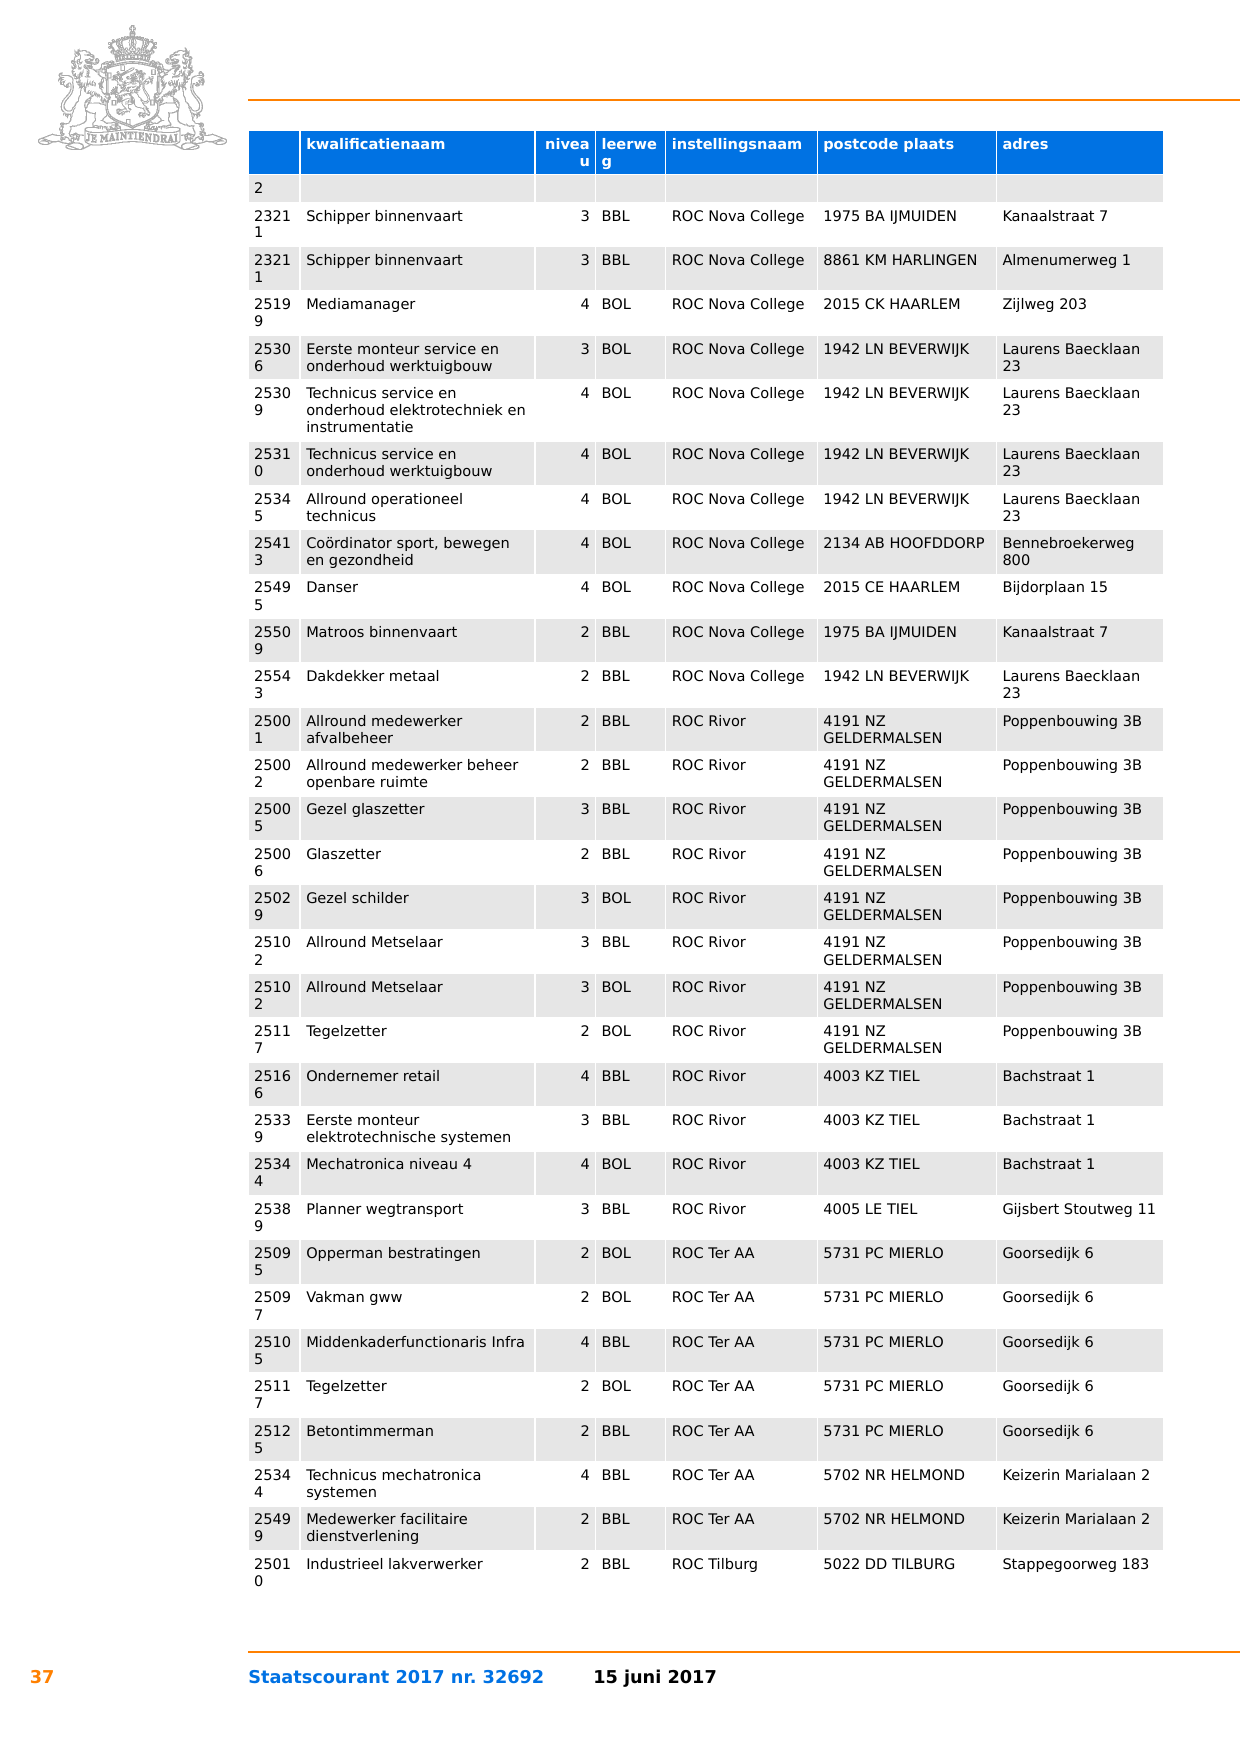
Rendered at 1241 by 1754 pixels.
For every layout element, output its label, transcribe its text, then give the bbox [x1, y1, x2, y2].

table_cell BOL [596, 885, 665, 929]
table_cell Laurens Baecklaan 23 [997, 664, 1163, 707]
table_cell BOL [596, 1019, 665, 1062]
table_header postcode plaats [818, 131, 996, 174]
table_cell ROC Nova College [666, 203, 817, 246]
table_cell ROC Rivor [666, 1019, 817, 1062]
table_cell 25306 [249, 336, 299, 379]
table_cell 1942 LN BEVERWIJK [818, 486, 996, 529]
table_cell 3 [536, 974, 595, 1017]
table_cell Zijlweg 203 [997, 291, 1163, 335]
table_cell BBL [596, 841, 665, 884]
table_cell BOL [596, 442, 665, 485]
table_cell BBL [596, 664, 665, 707]
table_cell Poppenbouwing 3B [997, 930, 1163, 973]
table_cell BBL [596, 1418, 665, 1461]
table_cell 3 [536, 797, 595, 840]
table_cell Eerste monteur service en onderhoud werktuigbouw [301, 336, 534, 379]
table_cell BBL [596, 1507, 665, 1550]
table_header adres [997, 131, 1163, 174]
table_cell Goorsedijk 6 [997, 1418, 1163, 1461]
table_cell Gezel glaszetter [301, 797, 534, 840]
table_cell 2 [536, 1507, 595, 1550]
table_cell 25005 [249, 797, 299, 840]
table_cell BBL [596, 708, 665, 751]
table_cell Matroos binnenvaart [301, 619, 534, 662]
table_cell ROC Rivor [666, 930, 817, 973]
table_cell 25117 [249, 1374, 299, 1417]
table_cell 25002 [249, 752, 299, 796]
table_cell Allround Metselaar [301, 930, 534, 973]
table_cell 5022 DD TILBURG [818, 1551, 996, 1594]
table_cell Medewerker facilitaire dienstverlening [301, 1507, 534, 1550]
table_cell ROC Tilburg [666, 1551, 817, 1594]
table_cell 25102 [249, 930, 299, 973]
table_cell Poppenbouwing 3B [997, 752, 1163, 796]
table_cell Mediamanager [301, 291, 534, 335]
table_cell Allround operationeel technicus [301, 486, 534, 529]
table_cell ROC Nova College [666, 575, 817, 618]
table_cell 25001 [249, 708, 299, 751]
table_cell 4191 NZ GELDERMALSEN [818, 752, 996, 796]
table_cell 2015 CK HAARLEM [818, 291, 996, 335]
table_cell 2 [536, 1374, 595, 1417]
table_cell Vakman gww [301, 1285, 534, 1328]
table_cell ROC Rivor [666, 1152, 817, 1195]
table_cell 2 [536, 1551, 595, 1594]
table_cell [666, 175, 817, 202]
table_cell BOL [596, 291, 665, 335]
table_cell BBL [596, 1107, 665, 1151]
table_cell ROC Ter AA [666, 1418, 817, 1461]
table_cell BBL [596, 752, 665, 796]
table_cell ROC Nova College [666, 380, 817, 441]
table_cell 4003 KZ TIEL [818, 1063, 996, 1106]
table_cell BOL [596, 380, 665, 441]
table_cell 25310 [249, 442, 299, 485]
table_cell 2 [536, 1019, 595, 1062]
table_cell Stappegoorweg 183 [997, 1551, 1163, 1594]
table_cell 2134 AB HOOFDDORP [818, 530, 996, 574]
table_header niveau [536, 131, 595, 174]
table_cell ROC Rivor [666, 1063, 817, 1106]
table_cell 3 [536, 336, 595, 379]
table_cell Laurens Baecklaan 23 [997, 336, 1163, 379]
table_cell 2 [536, 1285, 595, 1328]
table_cell BOL [596, 486, 665, 529]
table_cell ROC Ter AA [666, 1462, 817, 1506]
table_cell 4 [536, 1152, 595, 1195]
table_cell 25499 [249, 1507, 299, 1550]
table_cell 4191 NZ GELDERMALSEN [818, 1019, 996, 1062]
table_cell ROC Rivor [666, 841, 817, 884]
table_cell 25543 [249, 664, 299, 707]
table_cell ROC Rivor [666, 1107, 817, 1151]
table_cell BBL [596, 1462, 665, 1506]
table_cell 3 [536, 930, 595, 973]
table_cell 5731 PC MIERLO [818, 1418, 996, 1461]
table_cell 1942 LN BEVERWIJK [818, 380, 996, 441]
table_cell 3 [536, 247, 595, 290]
table_cell 25199 [249, 291, 299, 335]
table_cell Gijsbert Stoutweg 11 [997, 1196, 1163, 1239]
table_cell ROC Nova College [666, 336, 817, 379]
table_cell Bachstraat 1 [997, 1107, 1163, 1151]
table_cell BBL [596, 203, 665, 246]
table_cell 25095 [249, 1240, 299, 1284]
table_cell Allround Metselaar [301, 974, 534, 1017]
table_cell 4191 NZ GELDERMALSEN [818, 841, 996, 884]
table_cell [818, 175, 996, 202]
table_cell Tegelzetter [301, 1019, 534, 1062]
table_cell 5702 NR HELMOND [818, 1507, 996, 1550]
table_cell ROC Rivor [666, 797, 817, 840]
table_cell 25125 [249, 1418, 299, 1461]
table_cell 4 [536, 530, 595, 574]
table_cell Goorsedijk 6 [997, 1285, 1163, 1328]
table_cell Laurens Baecklaan 23 [997, 380, 1163, 441]
table_cell 25389 [249, 1196, 299, 1239]
table_cell 3 [536, 885, 595, 929]
table_cell Dakdekker metaal [301, 664, 534, 707]
table_cell Goorsedijk 6 [997, 1329, 1163, 1372]
table_cell Planner wegtransport [301, 1196, 534, 1239]
table_cell Laurens Baecklaan 23 [997, 486, 1163, 529]
table_cell 1942 LN BEVERWIJK [818, 664, 996, 707]
table_cell 4 [536, 575, 595, 618]
table_cell Technicus service en onderhoud werktuigbouw [301, 442, 534, 485]
table_cell 2015 CE HAARLEM [818, 575, 996, 618]
table_cell BBL [596, 1551, 665, 1594]
table_cell 25339 [249, 1107, 299, 1151]
table_cell 25006 [249, 841, 299, 884]
table_cell ROC Nova College [666, 486, 817, 529]
table_cell Poppenbouwing 3B [997, 885, 1163, 929]
table_cell Poppenbouwing 3B [997, 1019, 1163, 1062]
table_cell 25029 [249, 885, 299, 929]
table_cell Poppenbouwing 3B [997, 974, 1163, 1017]
table_cell 4 [536, 291, 595, 335]
table_cell ROC Rivor [666, 974, 817, 1017]
table_cell Danser [301, 575, 534, 618]
table_cell 4191 NZ GELDERMALSEN [818, 797, 996, 840]
table_cell Schipper binnenvaart [301, 203, 534, 246]
table_cell 2 [536, 752, 595, 796]
table_cell BOL [596, 575, 665, 618]
table_cell 4003 KZ TIEL [818, 1107, 996, 1151]
table_cell Bennebroekerweg 800 [997, 530, 1163, 574]
table_cell 25166 [249, 1063, 299, 1106]
table_cell 5702 NR HELMOND [818, 1462, 996, 1506]
table_cell 4005 LE TIEL [818, 1196, 996, 1239]
table_cell 3 [536, 203, 595, 246]
table_cell Goorsedijk 6 [997, 1240, 1163, 1284]
table_cell BOL [596, 336, 665, 379]
table_header kwalificatienaam [301, 131, 534, 174]
table_cell Poppenbouwing 3B [997, 708, 1163, 751]
table_cell 4191 NZ GELDERMALSEN [818, 885, 996, 929]
table_cell Bachstraat 1 [997, 1063, 1163, 1106]
table_header [249, 131, 299, 174]
table_cell ROC Rivor [666, 885, 817, 929]
table_cell 25117 [249, 1019, 299, 1062]
table_cell 23211 [249, 247, 299, 290]
table_cell ROC Rivor [666, 1196, 817, 1239]
table_cell Eerste monteur elektrotechnische systemen [301, 1107, 534, 1151]
table_cell [997, 175, 1163, 202]
table_cell 5731 PC MIERLO [818, 1285, 996, 1328]
table_cell 1975 BA IJMUIDEN [818, 619, 996, 662]
table_cell 25010 [249, 1551, 299, 1594]
table_cell ROC Rivor [666, 708, 817, 751]
table_cell Opperman bestratingen [301, 1240, 534, 1284]
table_cell Almenumerweg 1 [997, 247, 1163, 290]
table_cell 25097 [249, 1285, 299, 1328]
table_cell ROC Ter AA [666, 1329, 817, 1372]
table_cell Keizerin Marialaan 2 [997, 1462, 1163, 1506]
table_cell 5731 PC MIERLO [818, 1374, 996, 1417]
table_cell BBL [596, 619, 665, 662]
table_cell 25102 [249, 974, 299, 1017]
table_cell ROC Ter AA [666, 1285, 817, 1328]
table_cell 8861 KM HARLINGEN [818, 247, 996, 290]
table_cell 25309 [249, 380, 299, 441]
table_cell ROC Nova College [666, 291, 817, 335]
table_cell 2 [536, 664, 595, 707]
table_cell Technicus mechatronica systemen [301, 1462, 534, 1506]
table_cell BOL [596, 530, 665, 574]
table_cell Poppenbouwing 3B [997, 841, 1163, 884]
table_cell 25509 [249, 619, 299, 662]
table_cell Bijdorplaan 15 [997, 575, 1163, 618]
table_cell Kanaalstraat 7 [997, 203, 1163, 246]
table_cell 2 [536, 1418, 595, 1461]
table_cell BOL [596, 1374, 665, 1417]
table_cell 2 [536, 708, 595, 751]
table_header leerweg [596, 131, 665, 174]
table_cell 25345 [249, 486, 299, 529]
table_cell 1975 BA IJMUIDEN [818, 203, 996, 246]
table_header instellingsnaam [666, 131, 817, 174]
table_cell 2 [536, 619, 595, 662]
table_cell 5731 PC MIERLO [818, 1240, 996, 1284]
table_cell Allround medewerker afvalbeheer [301, 708, 534, 751]
table_cell ROC Ter AA [666, 1507, 817, 1550]
table_cell 25344 [249, 1462, 299, 1506]
table_cell Glaszetter [301, 841, 534, 884]
table_cell Industrieel lakverwerker [301, 1551, 534, 1594]
table_cell 3 [536, 1196, 595, 1239]
table_cell BBL [596, 1329, 665, 1372]
table_cell BBL [596, 1196, 665, 1239]
table_cell [301, 175, 534, 202]
table_cell Mechatronica niveau 4 [301, 1152, 534, 1195]
table_cell 23211 [249, 203, 299, 246]
table_cell 1942 LN BEVERWIJK [818, 336, 996, 379]
table_cell Ondernemer retail [301, 1063, 534, 1106]
table_cell BOL [596, 1152, 665, 1195]
table_cell 4 [536, 1329, 595, 1372]
table_cell ROC Ter AA [666, 1374, 817, 1417]
table_cell Goorsedijk 6 [997, 1374, 1163, 1417]
table_cell ROC Nova College [666, 530, 817, 574]
table_cell 4191 NZ GELDERMALSEN [818, 930, 996, 973]
table_cell Schipper binnenvaart [301, 247, 534, 290]
table_cell BOL [596, 974, 665, 1017]
table_cell BBL [596, 930, 665, 973]
table_cell ROC Nova College [666, 247, 817, 290]
table_cell BOL [596, 1240, 665, 1284]
table_cell 4191 NZ GELDERMALSEN [818, 974, 996, 1017]
table_cell 5731 PC MIERLO [818, 1329, 996, 1372]
table_cell 2 [536, 1240, 595, 1284]
table_cell ROC Nova College [666, 619, 817, 662]
table_cell ROC Rivor [666, 752, 817, 796]
table_cell 2 [536, 841, 595, 884]
table_cell Kanaalstraat 7 [997, 619, 1163, 662]
table_cell Tegelzetter [301, 1374, 534, 1417]
table_cell 25105 [249, 1329, 299, 1372]
table_cell BBL [596, 1063, 665, 1106]
table_cell 4003 KZ TIEL [818, 1152, 996, 1195]
table_cell 25344 [249, 1152, 299, 1195]
table_cell [536, 175, 595, 202]
table_cell 25495 [249, 575, 299, 618]
picture [38, 25, 227, 150]
table_cell Allround medewerker beheer openbare ruimte [301, 752, 534, 796]
table_cell Keizerin Marialaan 2 [997, 1507, 1163, 1550]
table_cell [596, 175, 665, 202]
table_cell Bachstraat 1 [997, 1152, 1163, 1195]
table_cell Betontimmerman [301, 1418, 534, 1461]
table_cell Coördinator sport, bewegen en gezondheid [301, 530, 534, 574]
table_cell 3 [536, 1107, 595, 1151]
table_cell 4 [536, 380, 595, 441]
table_cell Technicus service en onderhoud elektrotechniek en instrumentatie [301, 380, 534, 441]
table_cell 1942 LN BEVERWIJK [818, 442, 996, 485]
table_cell 25413 [249, 530, 299, 574]
table_cell ROC Nova College [666, 664, 817, 707]
table_cell Laurens Baecklaan 23 [997, 442, 1163, 485]
table_cell ROC Ter AA [666, 1240, 817, 1284]
table_cell BBL [596, 247, 665, 290]
table_cell BBL [596, 797, 665, 840]
table_cell Middenkaderfunctionaris Infra [301, 1329, 534, 1372]
table_cell 2 [249, 175, 299, 202]
table_cell 4 [536, 1462, 595, 1506]
table_cell 4191 NZ GELDERMALSEN [818, 708, 996, 751]
table_cell Gezel schilder [301, 885, 534, 929]
table_cell 4 [536, 442, 595, 485]
table_cell Poppenbouwing 3B [997, 797, 1163, 840]
table_cell 4 [536, 486, 595, 529]
table_cell ROC Nova College [666, 442, 817, 485]
table_cell 4 [536, 1063, 595, 1106]
table_cell BOL [596, 1285, 665, 1328]
